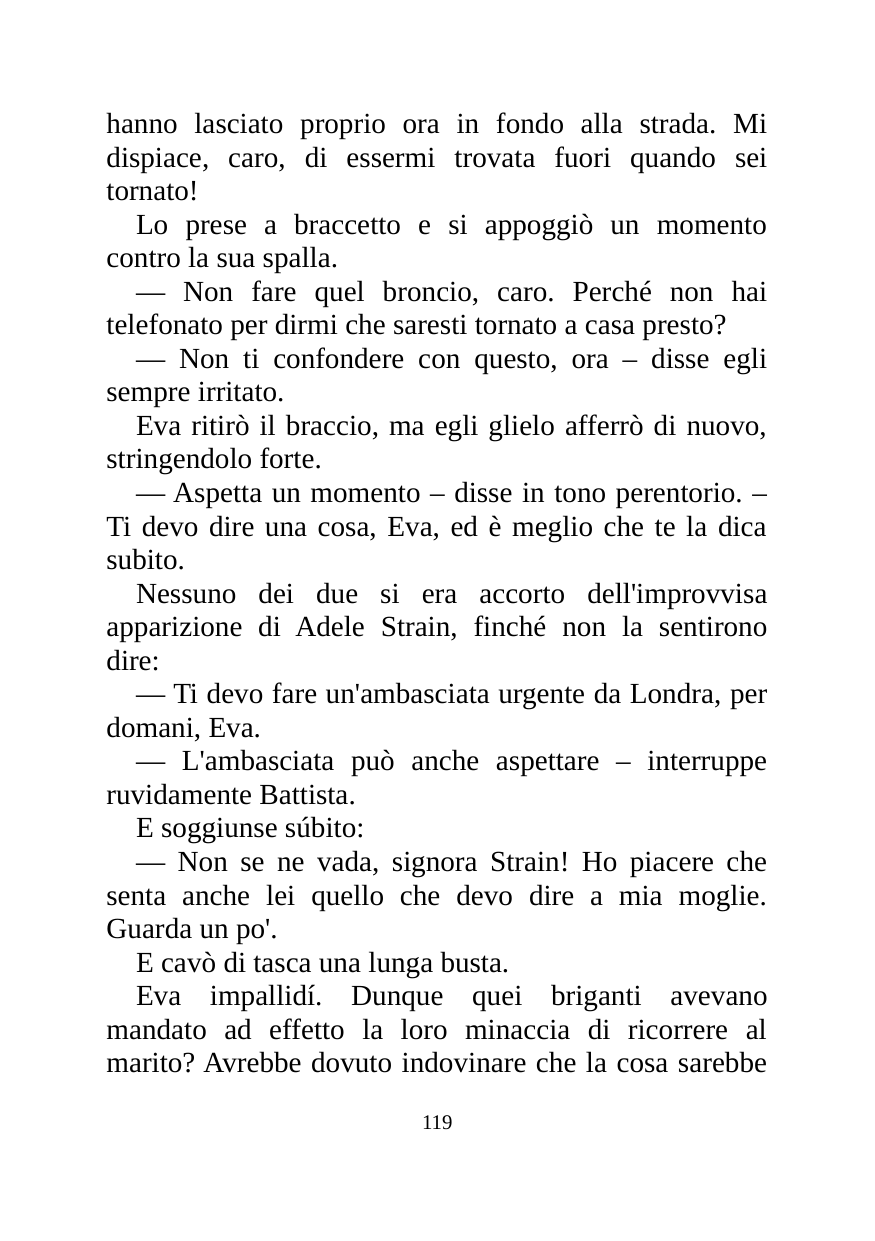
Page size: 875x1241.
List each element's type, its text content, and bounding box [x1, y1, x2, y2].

text — Non ti confondere con questo, ora – disse egli sempre irritato. [106, 341, 768, 408]
text — Ti devo fare un'ambasciata urgente da Londra, per domani, Eva. [106, 676, 768, 743]
text E soggiunse súbito: [106, 811, 768, 844]
text — L'ambasciata può anche aspettare – interruppe ruvidamente Battista. [106, 743, 768, 811]
text hanno lasciato proprio ora in fondo alla strada. Mi dispiace, caro, di essermi trovata fuori quando sei tornato! [106, 106, 768, 207]
text Eva ritirò il braccio, ma egli glielo afferrò di nuovo, stringendolo forte. [106, 408, 768, 475]
text Nessuno dei due si era accorto dell'improvvisa apparizione di Adele Strain, finché non la sentirono dire: [106, 576, 768, 676]
text Lo prese a braccetto e si appoggiò un momento contro la sua spalla. [106, 207, 768, 274]
text E cavò di tasca una lunga busta. [106, 945, 768, 978]
text — Non fare quel broncio, caro. Perché non hai telefonato per dirmi che saresti tornato a casa presto? [106, 274, 768, 341]
text — Non se ne vada, signora Strain! Ho piacere che senta anche lei quello che devo dire a mia moglie. Guarda un po'. [106, 844, 768, 945]
text — Aspetta un momento – disse in tono perentorio. – Ti devo dire una cosa, Eva, ed è meglio che te la dica subito. [106, 475, 768, 576]
text Eva impallidí. Dunque quei briganti avevano mandato ad effetto la loro minaccia di ricorrere al marito? Avrebbe dovuto indovinare che la cosa sarebbe [106, 978, 768, 1079]
